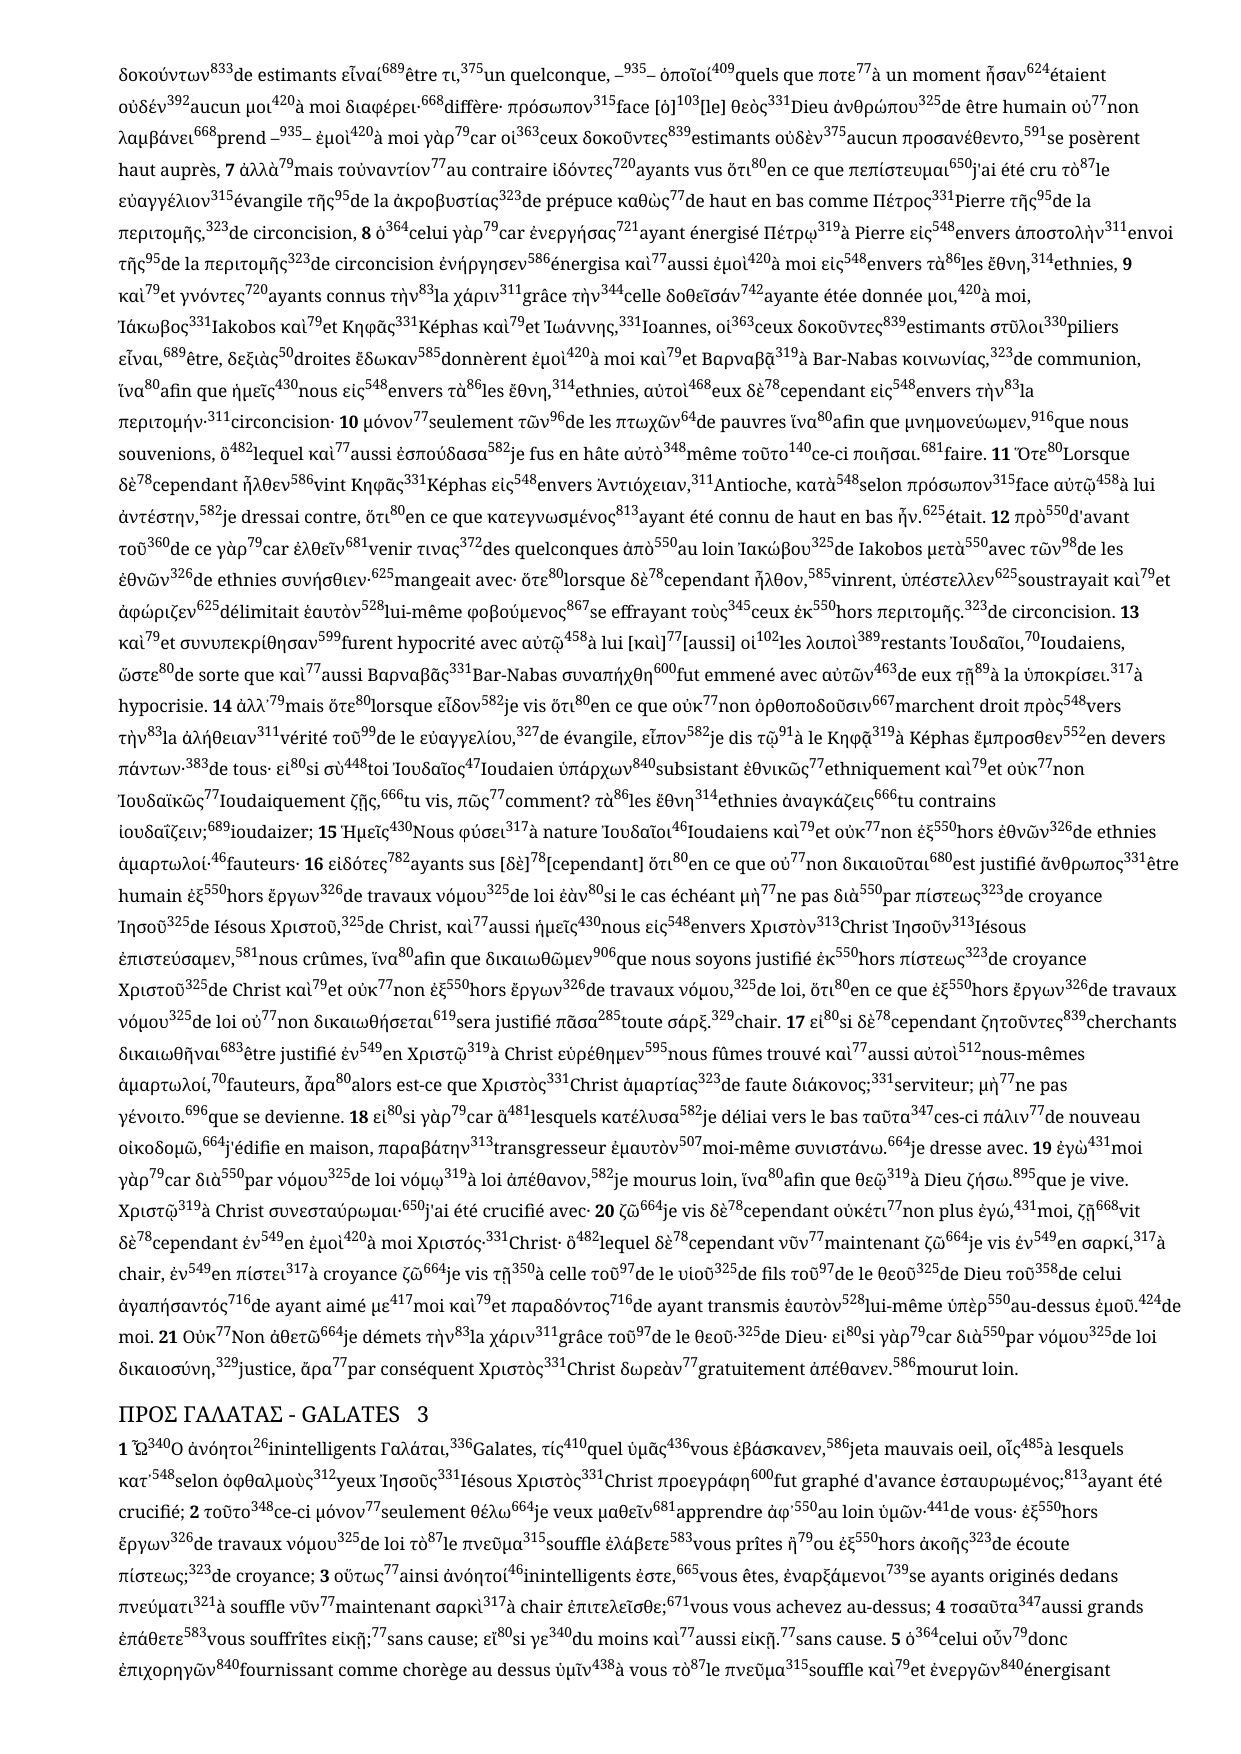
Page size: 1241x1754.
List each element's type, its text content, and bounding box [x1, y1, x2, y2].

text 1 Ὦ340O ἀνόητοι26inintelligents Γαλάται,336Galates, τίς410quel ὑμᾶς436vous ἐβάσκανεν,586jeta mauvais oeil, οἷς485à lesquels κατ᾽548selon ὀφθαλμοὺς312yeux Ἰησοῦς331Iésous Χριστὸς331Christ προεγράφη600fut graphé d'avance ἐσταυρωμένος;813ayant été crucifié; 2 τοῦτο348ce-ci μόνον77seulement θέλω664je veux μαθεῖν681apprendre ἀφ᾽550au loin ὑμῶν·441de vous· ἐξ550hors ἔργων326de travaux νόμου325de loi τὸ87le πνεῦμα315souffle ἐλάβετε583vous prîtes ἢ79ou ἐξ550hors ἀκοῆς323de écoute πίστεως;323de croyance; 3 οὕτως77ainsi ἀνόητοί46inintelligents ἐστε,665vous êtes, ἐναρξάμενοι739se ayants originés dedans πνεύματι321à souffle νῦν77maintenant σαρκὶ317à chair ἐπιτελεῖσθε;671vous vous achevez au-dessus; 4 τοσαῦτα347aussi grands ἐπάθετε583vous souffrîtes εἰκῇ;77sans cause; εἴ80si γε340du moins καὶ77aussi εἰκῇ.77sans cause. 5 ὁ364celui οὖν79donc ἐπιχορηγῶν840fournissant comme chorège au dessus ὑμῖν438à vous τὸ87le πνεῦμα315souffle καὶ79et ἐνεργῶν840énergisant δυνάμεις310puissances ἐν549en ὑμῖν,438à vous, ἐξ550hors ἔργων326de travaux νόμου325de loi ἢ79ou ἐξ550hors ἀκοῆς323de écoute πίστεως;323de croyance; 6 Καθὼς77De haut en bas comme Ἀβραὰμ331Abraam ἐπίστευσεν586crut τῷ91à le θεῷ,319à Dieu, καὶ79et ἐλογίσθη600fut calculé αὐτῷ458à lui εἰς548envers δικαιοσύνην·311justice· 7 γινώσκετε569connaissez ἄρα77par conséquent ὅτι80en ce que οἱ363ceux ἐκ550hors πίστεως,323de croyance, οὗτοι155ceux-ci υἱοί330fils εἰσιν667sont Ἀβραάμ.325de Abraam. 8 προϊδοῦσα719ayante vue en avant δὲ78cependant ἡ101la γραφὴ329graphe ὅτι80en ce que ἐκ550hors πίστεως323de croyance δικαιοῖ668justifie τὰ86les ἔθνη314ethnies ὁ103le θεός,331Dieu, προευηγγελίσατο592se évangélisa avant τῷ91à le Ἀβραὰμ319à Abraam ὅτι80en ce que ἐνευλογηθήσονται618seront élogié dans ἐν549en σοὶ439à toi πάντα288tous τὰ104les ἔθνη·332ethnies· 9 ὥστε80de sorte que οἱ363ceux ἐκ550hors πίστεως323de croyance εὐλογοῦνται679sont élogiés σὺν549avec τῷ91à le πιστῷ10à croyable Ἀβραάμ.319à Abraam. 10 Ὅσοι497Autant lesquels γὰρ79car ἐξ550hors ἔργων326de travaux νόμου325de loi εἰσίν,667sont, ὑπὸ548sous κατάραν311imprécation de haut en bas εἰσίν·667sont· γέγραπται654a été graphé γὰρ79car ὅτι80en ce que ἐπικατάρατος47maudit sur πᾶς390tout ὃς498lequel οὐκ77non ἐμμένει668reste dans πᾶσιν379à tous τοῖς353à ces γεγραμμένοις802à ayants étés graphés ἐν549en τῷ93à le βιβλίῳ321à papier de bible τοῦ97de le νόμου325de loi τοῦ360de ce ποιῆσαι681faire αὐτά.453eux. 11 ὅτι80en ce que δὲ78cependant ἐν549en νόμῳ319à loi οὐδεὶς390aucun δικαιοῦται680est justifié παρὰ549à côté τῷ91à le θεῷ319à Dieu δῆλον,49évident, ὅτι80en ce que ὁ103le δίκαιος71juste ἐκ550hors πίστεως323de croyance ζήσεται·612se vivra· 12 ὁ103le δὲ78cependant νόμος331loi οὐκ77non ἔστιν668est ἐκ550hors πίστεως,323de croyance, ἀλλ᾽79mais ὁ364celui ποιήσας721ayant fait αὐτὰ453eux ζήσεται612se vivra ἐν549en αὐτοῖς.459à eux. 13 Χριστὸς331Christ ἡμᾶς416nous ἐξηγόρασεν586acheta dehors aux agoras ἐκ550hors τῆς95de la κατάρας323de imprécation de haut en bas τοῦ97de le νόμου325de loi γενόμενος740se ayant devenu ὑπὲρ550au-dessus ἡμῶν423de nous κατάρα,329imprécation de haut en bas, ὅτι80en ce que γέγραπται·654a été graphé· ἐπικατάρατος47maudit sur πᾶς287tout ὁ364celui κρεμάμενος867se suspendant ἐπὶ550sur ξύλου,327de bois, 14 ἵνα80afin que εἰς548envers τὰ86les ἔθνη314ethnies ἡ101la εὐλογία329éloge τοῦ97de le Ἀβραὰμ325de Abraam γένηται905que se devienne ἐν549en Χριστῷ319à Christ Ἰησοῦ,325de Iésous, ἵνα80afin que τὴν83la ἐπαγγελίαν311promesse τοῦ99de le πνεύματος327de souffle λάβωμεν894que nous prenions διὰ550par τῆς95de la πίστεως.323de croyance. 15 Ἀδελφοί,336Frères, κατὰ548selon ἄνθρωπον313être humain λέγω·664je dis· ὅμως77pourtant ἀνθρώπου325de être humain κεκυρωμένην794ayante étée confirmée διαθήκην311disposition οὐδεὶς390aucun ἀθετεῖ668démet ἢ79ou ἐπιδιατάσσεται.674se ordonne au-travers au-dessus. 16 τῷ91à le δὲ78cependant Ἀβραὰμ319à Abraam ἐρρέθησαν599furent dit αἱ100les ἐπαγγελίαι328promesses καὶ79et τῷ93à le σπέρματι321à semence αὐτοῦ.464de lui. οὐ77non λέγει·668dit· καὶ79et τοῖς92à les σπέρμασιν,320à semences, ὡς80comme ἐπὶ550sur πολλῶν385de nombreux ἀλλ᾽79mais ὡς80comme ἐφ᾽550sur ἑνός·67de un· καὶ79et τῷ93à le σπέρματί321à semence σου,442de toi, ὅς498lequel ἐστιν668est Χριστός.331Christ. 17 τοῦτο348ce-ci δὲ78cependant λέγω·664je dis· διαθήκην311disposition προκεκυρωμένην794ayante étée confirmée d'avance ὑπὸ550sous τοῦ97de le θεοῦ325de Dieu ὁ103le μετὰ548après τετρακόσια180quatre cents καὶ79et τριάκοντα180trente ἔτη314ans γεγονὼς783ayant devenu νόμος331loi οὐκ77non ἀκυροῖ668annule εἰς548envers τὸ348ce καταργῆσαι681rendre complètement sans travail τὴν83la ἐπαγγελίαν.311promesse. 18 εἰ80si γὰρ79car ἐκ550hors νόμου325de loi ἡ101la κληρονομία,329héritage, οὐκέτι77non plus ἐξ550hors ἐπαγγελίας·323de promesse· τῷ91à le δὲ78cependant Ἀβραὰμ319à Abraam δι᾽550par ἐπαγγελίας323de promesse κεχάρισται648s'a fait grâce ὁ103le θεός.331Dieu. 19 Τί399Quel οὖν79donc ὁ103le νόμος;331loi; τῶν94de les παραβάσεων322de transgressions χάριν552en grâce de προσετέθη,600fut apposé, ἄχρις80jusqu'à l'extrémité οὗ494de lequel ἔλθῃ899que vienne τὸ105le σπέρμα333semence ᾧ488à lequel ἐπήγγελται,654a été promis, διαταγεὶς760ayant été ordonné au-travers δι᾽550par ἀγγέλων324de anges ἐν549en χειρὶ317à main μεσίτου.325de médiateur. 20 ὁ103le δὲ78cependant μεσίτης331médiateur ἑνὸς42de un οὐκ77non ἔστιν,668est, ὁ103le δὲ78cependant θεὸς331Dieu εἷς47un ἐστιν.668est. 21 ὁ103le οὖν79donc νόμος331loi κατὰ550contre τῶν94de les ἐπαγγελιῶν322de promesses [τοῦ97[de le θεοῦ];325de Dieu]; μὴ77ne pas γένοιτο.696que se devienne. εἰ80si γὰρ79car ἐδόθη600fut donné νόμος331loi ὁ364celui δυνάμενος867se pouvant ζῳοποιῆσαι,681faire être vivant, ὄντως77réellement ἐν549en νόμῳ319à loi ἂν340le cas échéant ἦν625était ἡ101la δικαιοσύνη·329justice· 22 ἀλλὰ79mais συνέκλεισεν586ferma à clef ensemble ἡ101la γραφὴ329graphe τὰ347ces πάντα270tous ὑπὸ548sous ἁμαρτίαν,311faute, ἵνα80afin que ἡ101la ἐπαγγελία329promesse ἐκ550hors πίστεως323de croyance Ἰησοῦ325de Iésous Χριστοῦ325de Christ δοθῇ911que soit donné τοῖς351à ceux πιστεύουσιν.827à croyants. 23 Πρὸ550D'avant τοῦ360de ce δὲ78cependant ἐλθεῖν681venir τὴν83la πίστιν311croyance ὑπὸ548sous νόμον313loi ἐφρουρούμεθα632nous étions regardé au-devant συγκλειόμενοι890étants fermés à clef ensemble εἰς548envers τὴν83la μέλλουσαν820imminante πίστιν311croyance ἀποκαλυφθῆναι,683être découvert, 24 ὥστε80de sorte que ὁ103le νόμος331loi παιδαγωγὸς331pédagogue ἡμῶν423de nous γέγονεν642a devenu εἰς548envers Χριστόν,313Christ, ἵνα80afin que ἐκ550hors πίστεως323de croyance δικαιωθῶμεν·906que nous soyons justifié· 25 ἐλθούσης714de ayante venue δὲ78cependant τῆς95de la πίστεως323de croyance οὐκέτι77non plus ὑπὸ548sous παιδαγωγόν313pédagogue ἐσμεν.663nous sommes. 26 Πάντες286Tous γὰρ79car υἱοὶ330fils θεοῦ325de Dieu ἐστε665vous êtes διὰ550par τῆς95de la πίστεως323de croyance ἐν549en Χριστῷ319à Christ Ἰησοῦ·319à Iésous· 27 ὅσοι497autant lesquels γὰρ79car εἰς548envers Χριστὸν313Christ ἐβαπτίσθητε,597vous fûtes baptisé, Χριστὸν313Christ ἐνεδύσασθε.589vous vous envêtîtes. 28 οὐκ77non ἔνι668a dans Ἰουδαῖος71Ioudaien οὐδὲ79non cependant Ἕλλην,331Hellèn, οὐκ77non ἔνι668a dans δοῦλος331mâle esclave οὐδὲ79non cependant ἐλεύθερος,71libre, οὐκ77non ἔνι668a dans ἄρσεν73mâle καὶ79et θῆλυ·73femelle· πάντες389tous γὰρ79car ὑμεῖς447vous εἷς47un ἐστε665vous êtes ἐν549en Χριστῷ319à Christ Ἰησοῦ.319à Iésous. 29 εἰ80si δὲ78cependant ὑμεῖς447vous Χριστοῦ,325de Christ, ἄρα77par conséquent τοῦ97de le Ἀβραὰμ325de Abraam σπέρμα333semence ἐστέ,665vous êtes, κατ᾽548selon ἐπαγγελίαν311promesse κληρονόμοι.330héritiers. [118, 1433, 1181, 1682]
text ΠΡΟΣ ΓΑΛΑΤΑΣ - GALATES 3 [118, 1399, 1181, 1429]
text 1 Ἔπειτα77Ensuite διὰ550par δεκατεσσάρων192de quatorze ἐτῶν326de ans πάλιν77de nouveau ἀνέβην582je montai εἰς548envers Ἱεροσόλυμα314Ierosolymas μετὰ550avec Βαρναβᾶ325de Bar-Nabas συμπαραλαβὼν721ayant pris à côté avec καὶ77aussi Τίτον·313Titus· 2 ἀνέβην582je montai δὲ78cependant κατὰ548selon ἀποκάλυψιν·311découverte· καὶ79et ἀνεθέμην588je me posai de bas en haut αὐτοῖς457à eux τὸ87le εὐαγγέλιον315évangile ὃ482lequel κηρύσσω664j'annonce ἐν549en τοῖς92à les ἔθνεσιν,320à ethnies, κατ᾽548selon ἰδίαν544en propre δὲ78cependant τοῖς351à ceux δοκοῦσιν,827à estimants, μή80ne pas πως77en quelque manière εἰς548envers κενὸν55vide τρέχω917que je coure ἢ79ou ἔδραμον.582je courus. 3 ἀλλ᾽79mais οὐδὲ77non cependant Τίτος331Titus ὁ498celui σὺν549avec ἐμοί,420à moi, Ἕλλην331Hellèn ὤν,840étant, ἠναγκάσθη600fut contraint περιτμηθῆναι·683être circoncit· 4 διὰ548par le fait de δὲ78cependant τοὺς84les παρεισάκτους3introduits à côté ψευδαδέλφους,312faux frères, οἵτινες497lesquels des quelconques παρεισῆλθον585entrèrent à côté κατασκοπῆσαι681espionner τὴν83la ἐλευθερίαν311liberté ἡμῶν423de nous ἣν478laquelle ἔχομεν663nous avons ἐν549en Χριστῷ319à Christ Ἰησοῦ,319à Iésous, ἵνα80afin que ἡμᾶς416nous καταδουλώσουσιν,605asserviront de haut en bas, 5 οἷς485à lesquels οὐδὲ77non cependant πρὸς548vers ὥραν311heure εἴξαμεν581nous cédâmes τῇ89à la ὑποταγῇ,317à subordination, ἵνα80afin que ἡ101la ἀλήθεια329vérité τοῦ99de le εὐαγγελίου327de évangile διαμείνῃ899que reste constamment πρὸς548vers ὑμᾶς.436vous. 6 Ἀπὸ550Au loin δὲ78cependant τῶν357de ceux δοκούντων833de estimants εἶναί689être τι,375un quelconque, –935– ὁποῖοί409quels que ποτε77à un moment ἦσαν624étaient οὐδέν392aucun μοι420à moi διαφέρει·668diffère· πρόσωπον315face [ὁ]103[le] θεὸς331Dieu ἀνθρώπου325de être humain οὐ77non λαμβάνει668prend –935– ἐμοὶ420à moi γὰρ79car οἱ363ceux δοκοῦντες839estimants οὐδὲν375aucun προσανέθεντο,591se posèrent haut auprès, 7 ἀλλὰ79mais τοὐναντίον77au contraire ἰδόντες720ayants vus ὅτι80en ce que πεπίστευμαι650j'ai été cru τὸ87le εὐαγγέλιον315évangile τῆς95de la ἀκροβυστίας323de prépuce καθὼς77de haut en bas comme Πέτρος331Pierre τῆς95de la περιτομῆς,323de circoncision, 8 ὁ364celui γὰρ79car ἐνεργήσας721ayant énergisé Πέτρῳ319à Pierre εἰς548envers ἀποστολὴν311envoi τῆς95de la περιτομῆς323de circoncision ἐνήργησεν586énergisa καὶ77aussi ἐμοὶ420à moi εἰς548envers τὰ86les ἔθνη,314ethnies, 9 καὶ79et γνόντες720ayants connus τὴν83la χάριν311grâce τὴν344celle δοθεῖσάν742ayante étée donnée μοι,420à moi, Ἰάκωβος331Iakobos καὶ79et Κηφᾶς331Képhas καὶ79et Ἰωάννης,331Ioannes, οἱ363ceux δοκοῦντες839estimants στῦλοι330piliers εἶναι,689être, δεξιὰς50droites ἔδωκαν585donnèrent ἐμοὶ420à moi καὶ79et Βαρναβᾷ319à Bar-Nabas κοινωνίας,323de communion, ἵνα80afin que ἡμεῖς430nous εἰς548envers τὰ86les ἔθνη,314ethnies, αὐτοὶ468eux δὲ78cependant εἰς548envers τὴν83la περιτομήν·311circoncision· 10 μόνον77seulement τῶν96de les πτωχῶν64de pauvres ἵνα80afin que μνημονεύωμεν,916que nous souvenions, ὃ482lequel καὶ77aussi ἐσπούδασα582je fus en hâte αὐτὸ348même τοῦτο140ce-ci ποιῆσαι.681faire. 11 Ὅτε80Lorsque δὲ78cependant ἦλθεν586vint Κηφᾶς331Képhas εἰς548envers Ἀντιόχειαν,311Antioche, κατὰ548selon πρόσωπον315face αὐτῷ458à lui ἀντέστην,582je dressai contre, ὅτι80en ce que κατεγνωσμένος813ayant été connu de haut en bas ἦν.625était. 12 πρὸ550d'avant τοῦ360de ce γὰρ79car ἐλθεῖν681venir τινας372des quelconques ἀπὸ550au loin Ἰακώβου325de Iakobos μετὰ550avec τῶν98de les ἐθνῶν326de ethnies συνήσθιεν·625mangeait avec· ὅτε80lorsque δὲ78cependant ἦλθον,585vinrent, ὑπέστελλεν625soustrayait καὶ79et ἀφώριζεν625délimitait ἑαυτὸν528lui-même φοβούμενος867se effrayant τοὺς345ceux ἐκ550hors περιτομῆς.323de circoncision. 13 καὶ79et συνυπεκρίθησαν599furent hypocrité avec αὐτῷ458à lui [καὶ]77[aussi] οἱ102les λοιποὶ389restants Ἰουδαῖοι,70Ioudaiens, ὥστε80de sorte que καὶ77aussi Βαρναβᾶς331Bar-Nabas συναπήχθη600fut emmené avec αὐτῶν463de eux τῇ89à la ὑποκρίσει.317à hypocrisie. 14 ἀλλ᾽79mais ὅτε80lorsque εἶδον582je vis ὅτι80en ce que οὐκ77non ὀρθοποδοῦσιν667marchent droit πρὸς548vers τὴν83la ἀλήθειαν311vérité τοῦ99de le εὐαγγελίου,327de évangile, εἶπον582je dis τῷ91à le Κηφᾷ319à Képhas ἔμπροσθεν552en devers πάντων·383de tous· εἰ80si σὺ448toi Ἰουδαῖος47Ioudaien ὑπάρχων840subsistant ἐθνικῶς77ethniquement καὶ79et οὐκ77non Ἰουδαϊκῶς77Ioudaiquement ζῇς,666tu vis, πῶς77comment? τὰ86les ἔθνη314ethnies ἀναγκάζεις666tu contrains ἰουδαΐζειν;689ioudaizer; 15 Ἡμεῖς430Nous φύσει317à nature Ἰουδαῖοι46Ioudaiens καὶ79et οὐκ77non ἐξ550hors ἐθνῶν326de ethnies ἁμαρτωλοί·46fauteurs· 16 εἰδότες782ayants sus [δὲ]78[cependant] ὅτι80en ce que οὐ77non δικαιοῦται680est justifié ἄνθρωπος331être humain ἐξ550hors ἔργων326de travaux νόμου325de loi ἐὰν80si le cas échéant μὴ77ne pas διὰ550par πίστεως323de croyance Ἰησοῦ325de Iésous Χριστοῦ,325de Christ, καὶ77aussi ἡμεῖς430nous εἰς548envers Χριστὸν313Christ Ἰησοῦν313Iésous ἐπιστεύσαμεν,581nous crûmes, ἵνα80afin que δικαιωθῶμεν906que nous soyons justifié ἐκ550hors πίστεως323de croyance Χριστοῦ325de Christ καὶ79et οὐκ77non ἐξ550hors ἔργων326de travaux νόμου,325de loi, ὅτι80en ce que ἐξ550hors ἔργων326de travaux νόμου325de loi οὐ77non δικαιωθήσεται619sera justifié πᾶσα285toute σάρξ.329chair. 17 εἰ80si δὲ78cependant ζητοῦντες839cherchants δικαιωθῆναι683être justifié ἐν549en Χριστῷ319à Christ εὑρέθημεν595nous fûmes trouvé καὶ77aussi αὐτοὶ512nous-mêmes ἁμαρτωλοί,70fauteurs, ἆρα80alors est-ce que Χριστὸς331Christ ἁμαρτίας323de faute διάκονος;331serviteur; μὴ77ne pas γένοιτο.696que se devienne. 18 εἰ80si γὰρ79car ἃ481lesquels κατέλυσα582je déliai vers le bas ταῦτα347ces-ci πάλιν77de nouveau οἰκοδομῶ,664j'édifie en maison, παραβάτην313transgresseur ἐμαυτὸν507moi-même συνιστάνω.664je dresse avec. 19 ἐγὼ431moi γὰρ79car διὰ550par νόμου325de loi νόμῳ319à loi ἀπέθανον,582je mourus loin, ἵνα80afin que θεῷ319à Dieu ζήσω.895que je vive. Χριστῷ319à Christ συνεσταύρωμαι·650j'ai été crucifié avec· 20 ζῶ664je vis δὲ78cependant οὐκέτι77non plus ἐγώ,431moi, ζῇ668vit δὲ78cependant ἐν549en ἐμοὶ420à moi Χριστός·331Christ· ὃ482lequel δὲ78cependant νῦν77maintenant ζῶ664je vis ἐν549en σαρκί,317à chair, ἐν549en πίστει317à croyance ζῶ664je vis τῇ350à celle τοῦ97de le υἱοῦ325de fils τοῦ97de le θεοῦ325de Dieu τοῦ358de celui ἀγαπήσαντός716de ayant aimé με417moi καὶ79et παραδόντος716de ayant transmis ἑαυτὸν528lui-même ὑπὲρ550au-dessus ἐμοῦ.424de moi. 21 Οὐκ77Non ἀθετῶ664je démets τὴν83la χάριν311grâce τοῦ97de le θεοῦ·325de Dieu· εἰ80si γὰρ79car διὰ550par νόμου325de loi δικαιοσύνη,329justice, ἄρα77par conséquent Χριστὸς331Christ δωρεὰν77gratuitement ἀπέθανεν.586mourut loin. [118, 59, 1181, 1381]
